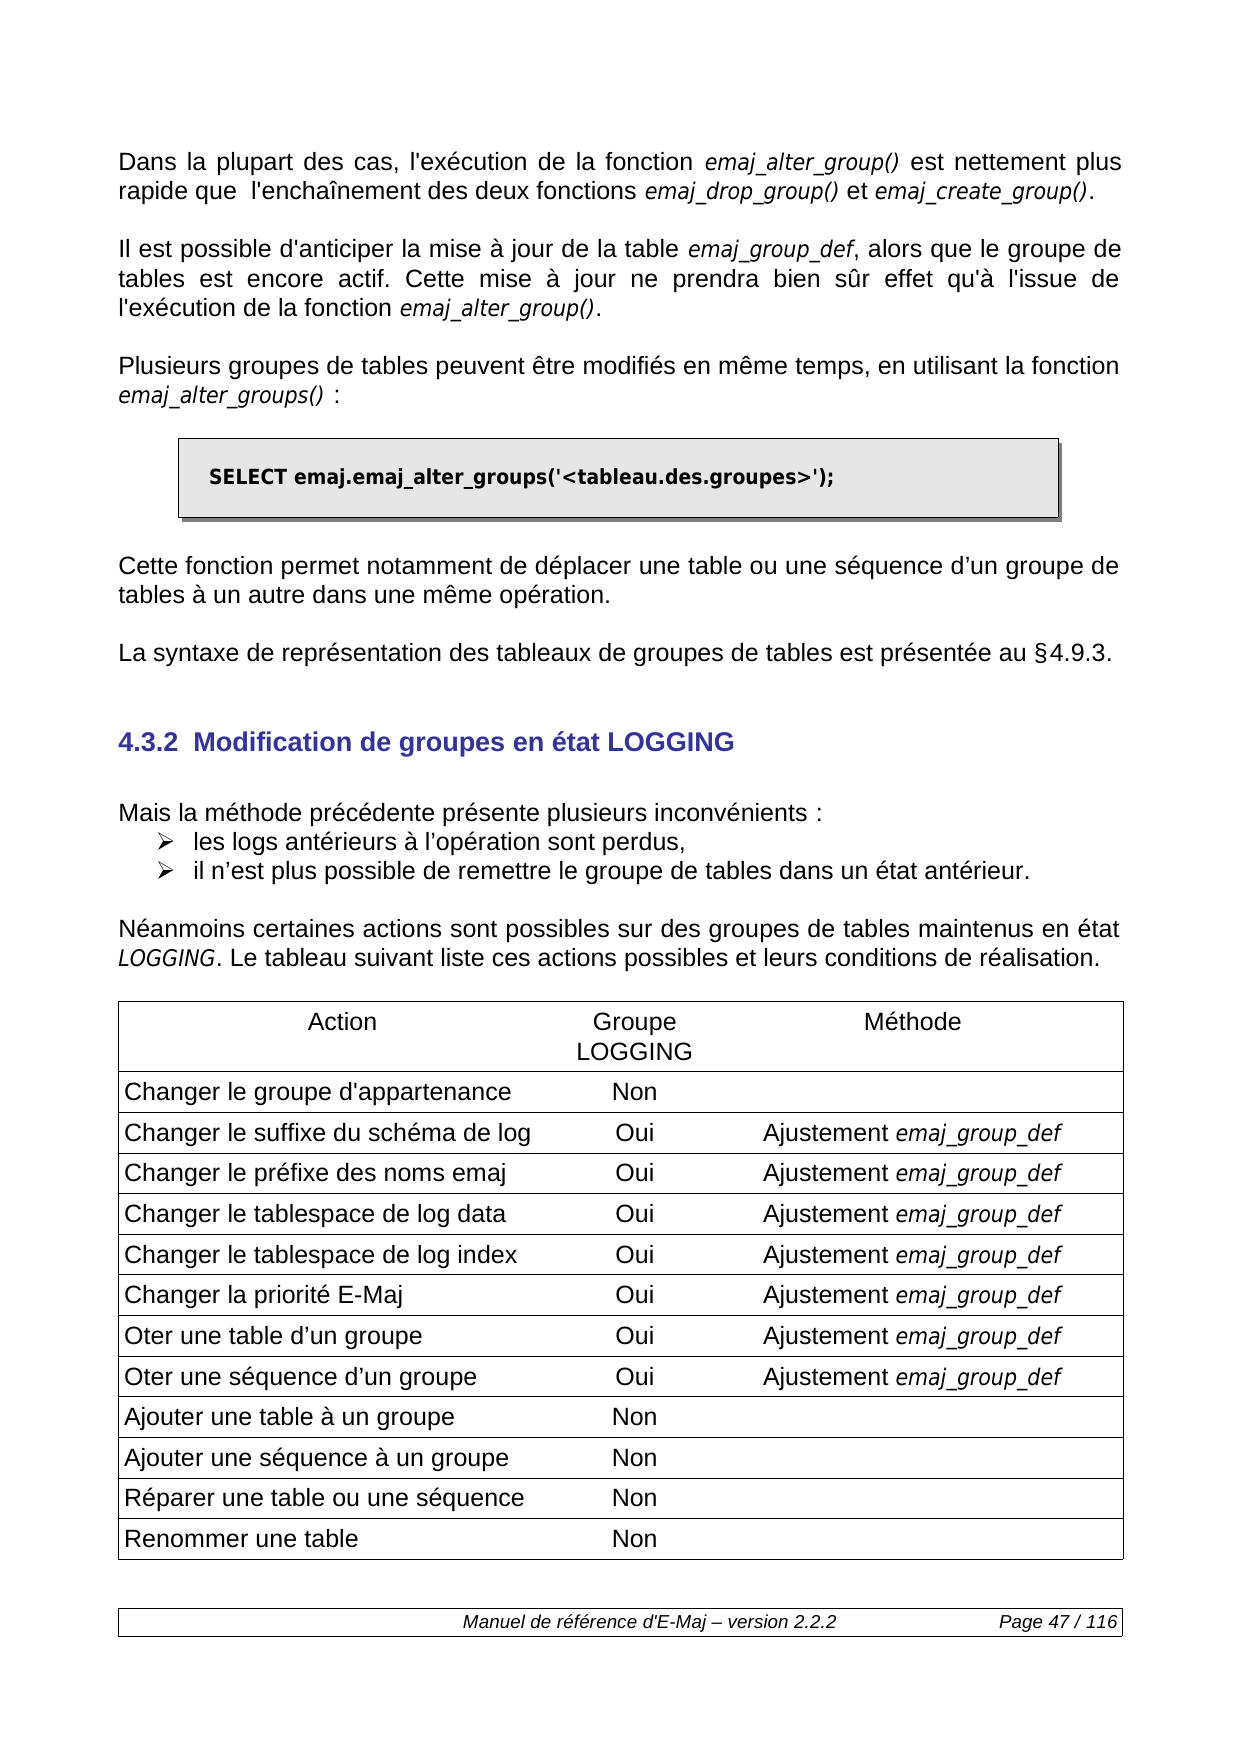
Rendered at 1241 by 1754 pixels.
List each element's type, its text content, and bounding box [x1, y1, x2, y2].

table_cell Non [567, 1479, 702, 1518]
table_cell Ajustement emaj_group_def [703, 1275, 1123, 1315]
table_cell Oui [567, 1316, 702, 1356]
table_cell Ajustement emaj_group_def [703, 1357, 1123, 1396]
table_cell Ajustement emaj_group_def [703, 1235, 1123, 1274]
list il n’est plus possible de remettre le groupe de tables dans un état antérieur. [156, 856, 1122, 885]
text Il est possible d'anticiper la mise à jour de la table emaj_group_def, alors que le groupe de tables est encore actif. Cette mise à jour ne prendra bien sûr effet qu'à l'issue de l'exécution de la fonction emaj_alter_group(). [118, 234, 1122, 322]
text Plusieurs groupes de tables peuvent être modifiés en même temps, en utilisant la fonction emaj_alter_groups() : [118, 351, 1122, 409]
table_cell Changer le tablespace de log index [119, 1235, 567, 1274]
text Cette fonction permet notamment de déplacer une table ou une séquence d’un groupe de tables à un autre dans une même opération. [118, 551, 1122, 609]
text La syntaxe de représentation des tableaux de groupes de tables est présentée au §4.9.3. [118, 638, 1122, 667]
table_cell Oui [567, 1113, 702, 1152]
table_cell Changer la priorité E-Maj [119, 1275, 567, 1315]
table_cell Réparer une table ou une séquence [119, 1479, 567, 1518]
table_cell Changer le préfixe des noms emaj [119, 1154, 567, 1193]
table_header Méthode [703, 1002, 1123, 1071]
text SELECT emaj.emaj_alter_groups('<tableau.des.groupes>'); [179, 462, 1058, 487]
table_cell Ajustement emaj_group_def [703, 1316, 1123, 1356]
table_cell Oui [567, 1275, 702, 1315]
table_cell Oui [567, 1154, 702, 1193]
table_cell Ajustement emaj_group_def [703, 1113, 1123, 1152]
subtitle Modification de groupes en état LOGGING [118, 725, 1122, 756]
table_cell Non [567, 1072, 702, 1112]
table_cell [703, 1438, 1123, 1477]
table_cell Oui [567, 1235, 702, 1274]
table_cell Ajouter une séquence à un groupe [119, 1438, 567, 1477]
table_cell [703, 1397, 1123, 1437]
table_cell Ajouter une table à un groupe [119, 1397, 567, 1437]
text Dans la plupart des cas, l'exécution de la fonction emaj_alter_group() est nettement plus rapide que l'enchaînement des deux fonctions emaj_drop_group() et emaj_create_group(). [118, 147, 1122, 205]
table_cell [703, 1072, 1123, 1112]
table_header Action [119, 1002, 567, 1071]
table_cell Non [567, 1519, 702, 1559]
table_header Groupe LOGGING [567, 1002, 702, 1071]
table_cell Oui [567, 1194, 702, 1234]
table_cell Non [567, 1397, 702, 1437]
table_cell Changer le tablespace de log data [119, 1194, 567, 1234]
table_cell [703, 1519, 1123, 1559]
table_cell Renommer une table [119, 1519, 567, 1559]
table_cell Ajustement emaj_group_def [703, 1154, 1123, 1193]
table_cell Ajustement emaj_group_def [703, 1194, 1123, 1234]
text Néanmoins certaines actions sont possibles sur des groupes de tables maintenus en état LOGGING. Le tableau suivant liste ces actions possibles et leurs conditions de réalisation. [118, 914, 1122, 972]
text Mais la méthode précédente présente plusieurs inconvénients : [118, 798, 1122, 827]
table_cell Non [567, 1438, 702, 1477]
table_cell Changer le groupe d'appartenance [119, 1072, 567, 1112]
list les logs antérieurs à l’opération sont perdus, [156, 827, 1122, 856]
table_cell Oui [567, 1357, 702, 1396]
table_cell Oter une table d’un groupe [119, 1316, 567, 1356]
table_cell Changer le suffixe du schéma de log [119, 1113, 567, 1152]
table_cell Oter une séquence d’un groupe [119, 1357, 567, 1396]
table_cell [703, 1479, 1123, 1518]
